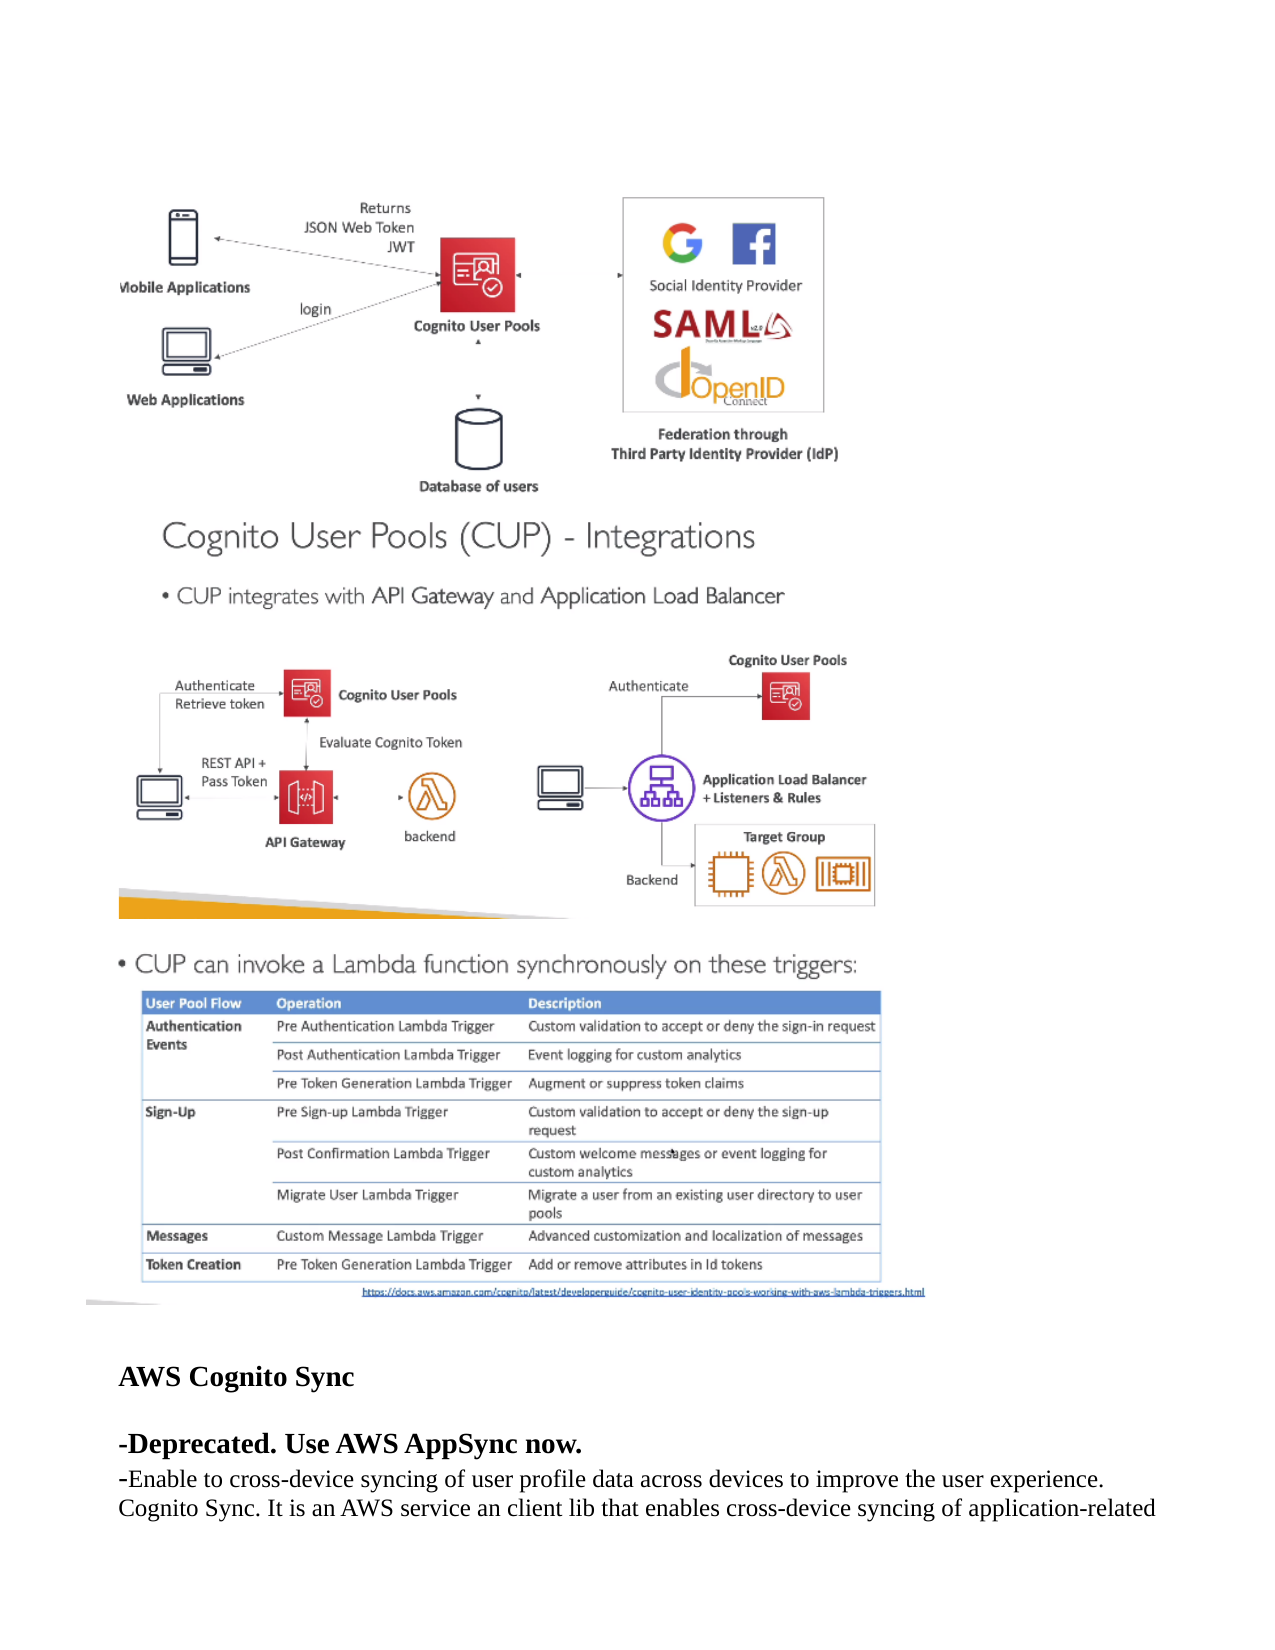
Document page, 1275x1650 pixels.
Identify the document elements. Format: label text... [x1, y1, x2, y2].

picture [120, 185, 866, 502]
text -Deprecated. Use AWS AppSync now. [118, 1426, 1157, 1460]
text -Enable to cross-device syncing of user profile data across devices to improve the user experience. Cognito Sync. It is an AWS service an client lib that enables cross-device syncing of application-related [118, 1460, 1157, 1522]
picture [86, 936, 937, 1305]
text AWS Cognito Sync [118, 1359, 1157, 1393]
picture [118, 520, 889, 919]
